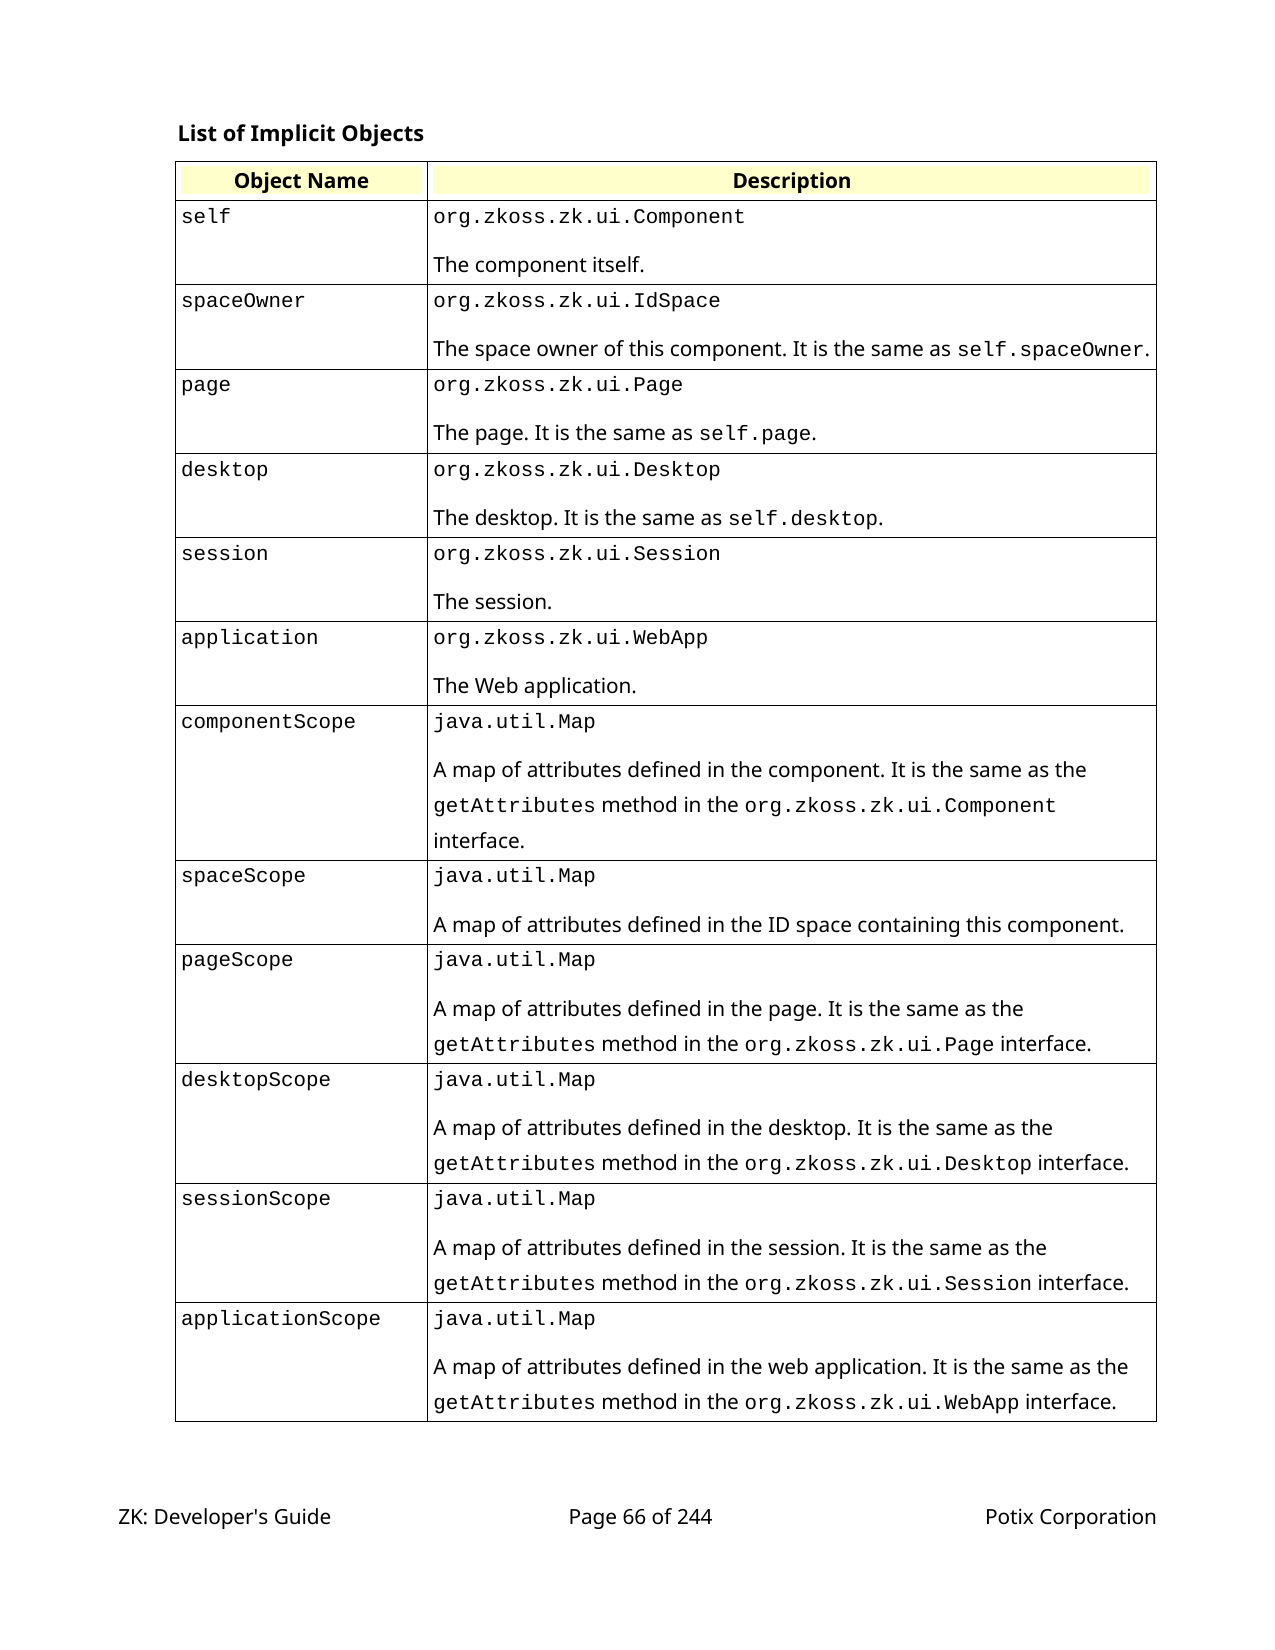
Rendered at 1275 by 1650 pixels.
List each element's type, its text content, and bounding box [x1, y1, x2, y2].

table_cell componentScope [176, 706, 427, 860]
table_cell applicationScope [176, 1303, 427, 1421]
table_cell java.util.Map A map of attributes defined in the ID space containing this component. [428, 861, 1156, 944]
table_cell org.zkoss.zk.ui.Session The session. [428, 538, 1156, 621]
table_cell java.util.Map A map of attributes defined in the web application. It is the same as the getAttributes method in the org.zkoss.zk.ui.WebApp interface. [428, 1303, 1156, 1421]
table_cell page [176, 370, 427, 453]
table_cell org.zkoss.zk.ui.Component The component itself. [428, 201, 1156, 284]
table_header Description [428, 162, 1156, 200]
table_cell application [176, 622, 427, 705]
table_cell pageScope [176, 945, 427, 1063]
table_cell sessionScope [176, 1184, 427, 1302]
table_cell org.zkoss.zk.ui.WebApp The Web application. [428, 622, 1156, 705]
table_header Object Name [176, 162, 427, 200]
table_cell java.util.Map A map of attributes defined in the desktop. It is the same as the getAttributes method in the org.zkoss.zk.ui.Desktop interface. [428, 1064, 1156, 1183]
table_cell java.util.Map A map of attributes defined in the component. It is the same as the getAttributes method in the org.zkoss.zk.ui.Component interface. [428, 706, 1156, 860]
table_cell org.zkoss.zk.ui.IdSpace The space owner of this component. It is the same as self.spaceOwner. [428, 285, 1156, 369]
table_cell org.zkoss.zk.ui.Desktop The desktop. It is the same as self.desktop. [428, 454, 1156, 537]
table_cell java.util.Map A map of attributes defined in the session. It is the same as the getAttributes method in the org.zkoss.zk.ui.Session interface. [428, 1184, 1156, 1302]
table_cell session [176, 538, 427, 621]
table_cell self [176, 201, 427, 284]
table_cell spaceScope [176, 861, 427, 944]
table_cell org.zkoss.zk.ui.Page The page. It is the same as self.page. [428, 370, 1156, 453]
table_cell desktop [176, 454, 427, 537]
subtitle List of Implicit Objects [177, 118, 1157, 148]
table_cell spaceOwner [176, 285, 427, 369]
table_cell desktopScope [176, 1064, 427, 1183]
table_cell java.util.Map A map of attributes defined in the page. It is the same as the getAttributes method in the org.zkoss.zk.ui.Page interface. [428, 945, 1156, 1063]
